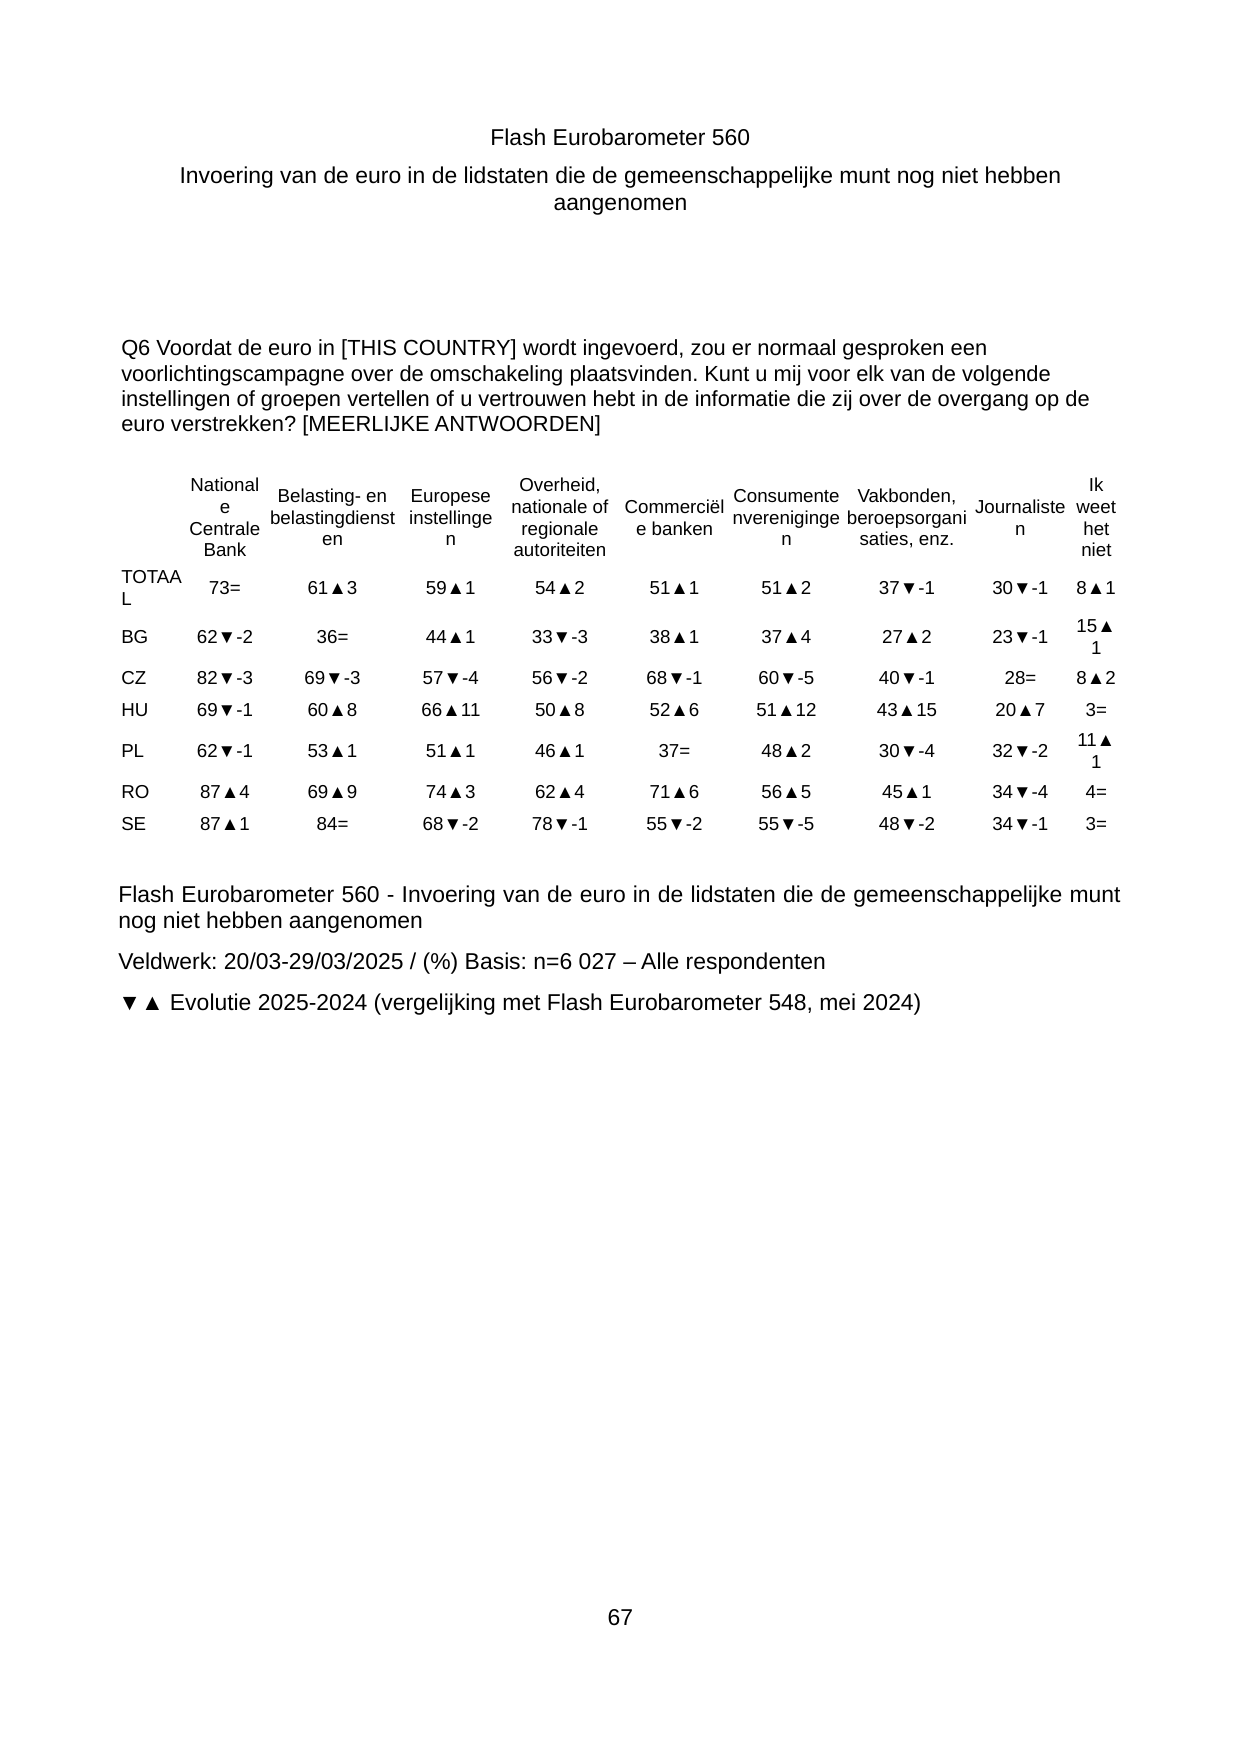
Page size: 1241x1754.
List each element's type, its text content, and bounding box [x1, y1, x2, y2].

table_cell 87▲1 [186, 808, 264, 840]
table_cell 3= [1070, 694, 1122, 726]
table_cell 68▼-1 [619, 661, 729, 694]
table_cell 43▲15 [843, 694, 970, 726]
table_cell 30▼-1 [970, 564, 1070, 612]
table_cell PL [118, 726, 186, 775]
table_cell 37▼-1 [843, 564, 970, 612]
table_cell 11▲1 [1070, 726, 1122, 775]
table_cell 53▲1 [264, 726, 401, 775]
table_cell 62▼-2 [186, 613, 264, 661]
table_cell 28= [970, 661, 1070, 694]
table_cell 68▼-2 [401, 808, 500, 840]
table_cell 54▲2 [500, 564, 619, 612]
table_cell 51▲12 [729, 694, 843, 726]
table_cell 56▼-2 [500, 661, 619, 694]
table_cell 60▼-5 [729, 661, 843, 694]
table_header Q6 Voordat de euro in [THIS COUNTRY] wordt ingevoerd, zou er normaal gesproken een voorlichtingscampagne over de omschakeling plaatsvinden. Kunt u mij voor elk van de volgende instellingen of groepen vertellen of u vertrouwen hebt in de informatie die zij over de overgang op de euro verstrekken? [MEERLIJKE ANTWOORDEN] [118, 332, 1122, 439]
table_cell 37▲4 [729, 613, 843, 661]
table_cell 78▼-1 [500, 808, 619, 840]
table_cell [186, 439, 264, 471]
table_cell CZ [118, 661, 186, 694]
table_cell Belasting- en belastingdiensten [264, 471, 401, 563]
table_cell 62▲4 [500, 775, 619, 807]
table_cell 45▲1 [843, 775, 970, 807]
table_cell 73= [186, 564, 264, 612]
table_cell 3= [1070, 808, 1122, 840]
table_cell 74▲3 [401, 775, 500, 807]
table_cell [843, 439, 970, 471]
table_cell 32▼-2 [970, 726, 1070, 775]
text ▼▲ Evolutie 2025-2024 (vergelijking met Flash Eurobarometer 548, mei 2024) [118, 989, 1122, 1015]
table_cell 34▼-4 [970, 775, 1070, 807]
table_cell [264, 439, 401, 471]
table_cell Journalisten [970, 471, 1070, 563]
table_cell 48▼-2 [843, 808, 970, 840]
table_cell 8▲1 [1070, 564, 1122, 612]
table_cell [729, 439, 843, 471]
table_cell Ik weet het niet [1070, 471, 1122, 563]
table_cell 66▲11 [401, 694, 500, 726]
table_cell 51▲2 [729, 564, 843, 612]
table_cell Consumentenverenigingen [729, 471, 843, 563]
table_cell [500, 439, 619, 471]
table_cell 15▲1 [1070, 613, 1122, 661]
table_cell 36= [264, 613, 401, 661]
table_cell 20▲7 [970, 694, 1070, 726]
table_cell 69▲9 [264, 775, 401, 807]
table_cell [970, 439, 1070, 471]
table_cell [118, 471, 186, 563]
table_cell [118, 439, 186, 471]
text Veldwerk: 20/03-29/03/2025 / (%) Basis: n=6 027 – Alle respondenten [118, 948, 1122, 974]
table_cell HU [118, 694, 186, 726]
table_cell 51▲1 [401, 726, 500, 775]
table_cell 84= [264, 808, 401, 840]
table_cell TOTAAL [118, 564, 186, 612]
table_cell [401, 439, 500, 471]
table_cell 61▲3 [264, 564, 401, 612]
table_cell 37= [619, 726, 729, 775]
table_cell 33▼-3 [500, 613, 619, 661]
table_cell 55▼-2 [619, 808, 729, 840]
table_cell 52▲6 [619, 694, 729, 726]
table_cell Europese instellingen [401, 471, 500, 563]
table_cell 59▲1 [401, 564, 500, 612]
table_cell 56▲5 [729, 775, 843, 807]
table_cell RO [118, 775, 186, 807]
table_cell BG [118, 613, 186, 661]
table_cell 69▼-3 [264, 661, 401, 694]
table_cell [1070, 439, 1122, 471]
table_cell 82▼-3 [186, 661, 264, 694]
table_cell 60▲8 [264, 694, 401, 726]
table_cell 8▲2 [1070, 661, 1122, 694]
table_cell 87▲4 [186, 775, 264, 807]
table_cell 46▲1 [500, 726, 619, 775]
table_cell [619, 439, 729, 471]
table_cell SE [118, 808, 186, 840]
table_cell 62▼-1 [186, 726, 264, 775]
table_cell 30▼-4 [843, 726, 970, 775]
table_cell 48▲2 [729, 726, 843, 775]
table_cell 27▲2 [843, 613, 970, 661]
table_cell Overheid, nationale of regionale autoriteiten [500, 471, 619, 563]
table_cell 50▲8 [500, 694, 619, 726]
table_cell 55▼-5 [729, 808, 843, 840]
table_cell 23▼-1 [970, 613, 1070, 661]
table_cell 44▲1 [401, 613, 500, 661]
table_cell 57▼-4 [401, 661, 500, 694]
text Flash Eurobarometer 560 - Invoering van de euro in de lidstaten die de gemeenschappelijke munt nog niet hebben aangenomen [118, 881, 1122, 933]
table_cell 69▼-1 [186, 694, 264, 726]
table_cell 51▲1 [619, 564, 729, 612]
table_cell 71▲6 [619, 775, 729, 807]
table_cell Vakbonden, beroepsorganisaties, enz. [843, 471, 970, 563]
table_cell 40▼-1 [843, 661, 970, 694]
table_cell Nationale Centrale Bank [186, 471, 264, 563]
table_cell 4= [1070, 775, 1122, 807]
table_cell Commerciële banken [619, 471, 729, 563]
table_cell 34▼-1 [970, 808, 1070, 840]
table_cell 38▲1 [619, 613, 729, 661]
